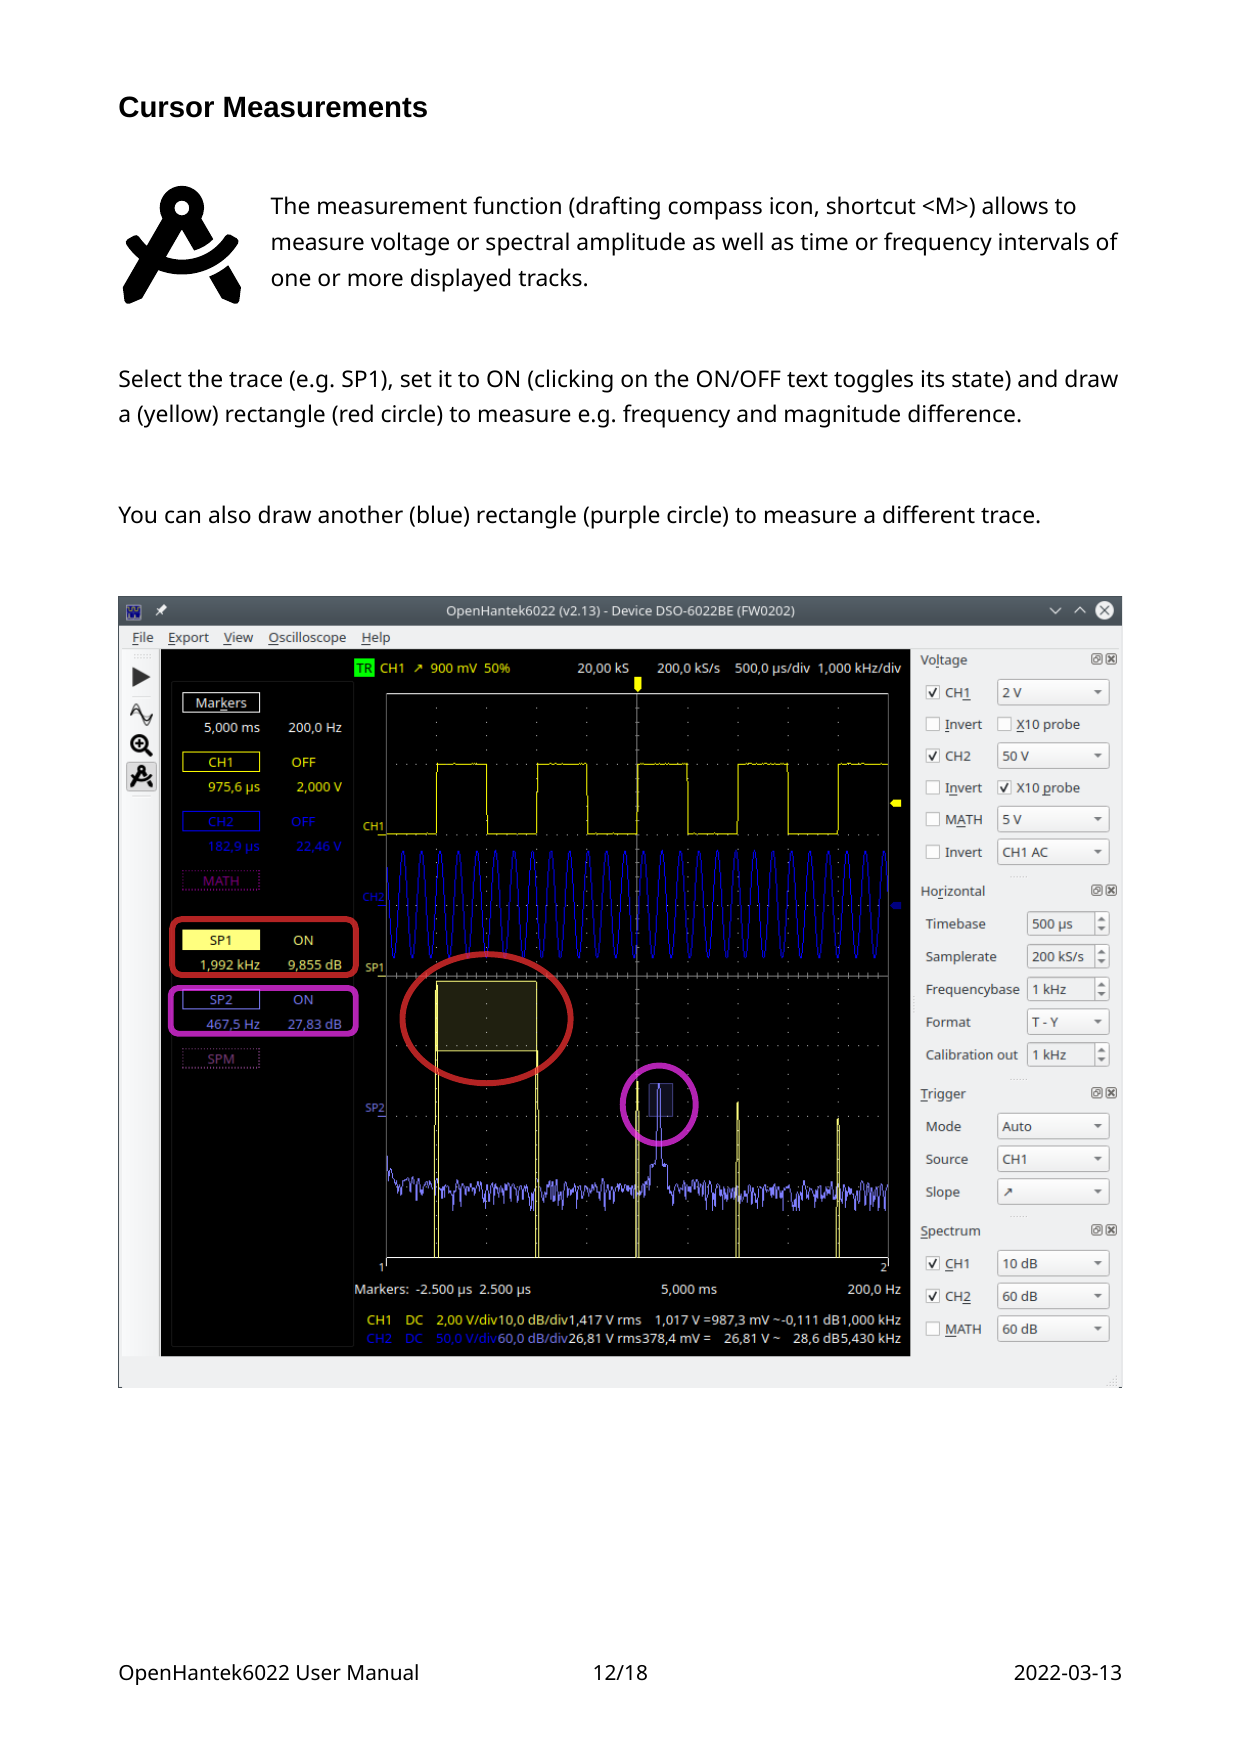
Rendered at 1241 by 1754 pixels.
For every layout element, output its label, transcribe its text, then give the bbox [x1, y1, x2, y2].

text You can also draw another (blue) rectangle (purple circle) to measure a different trace. [118, 499, 1122, 531]
text Select the trace (e.g. SP1), set it to ON (clicking on the ON/OFF text toggles its state) and draw a (yellow) rectangle (red circle) to measure e.g. frequency and magnitude difference. [118, 362, 1122, 430]
text [118, 189, 169, 293]
text The measurement function (drafting compass icon, shortcut <M>) allows to measure voltage or spectral amplitude as well as time or frequency intervals of one or more displayed tracks. [146, 189, 1122, 293]
subtitle Cursor Measurements [118, 89, 1122, 123]
picture [118, 596, 1123, 1388]
